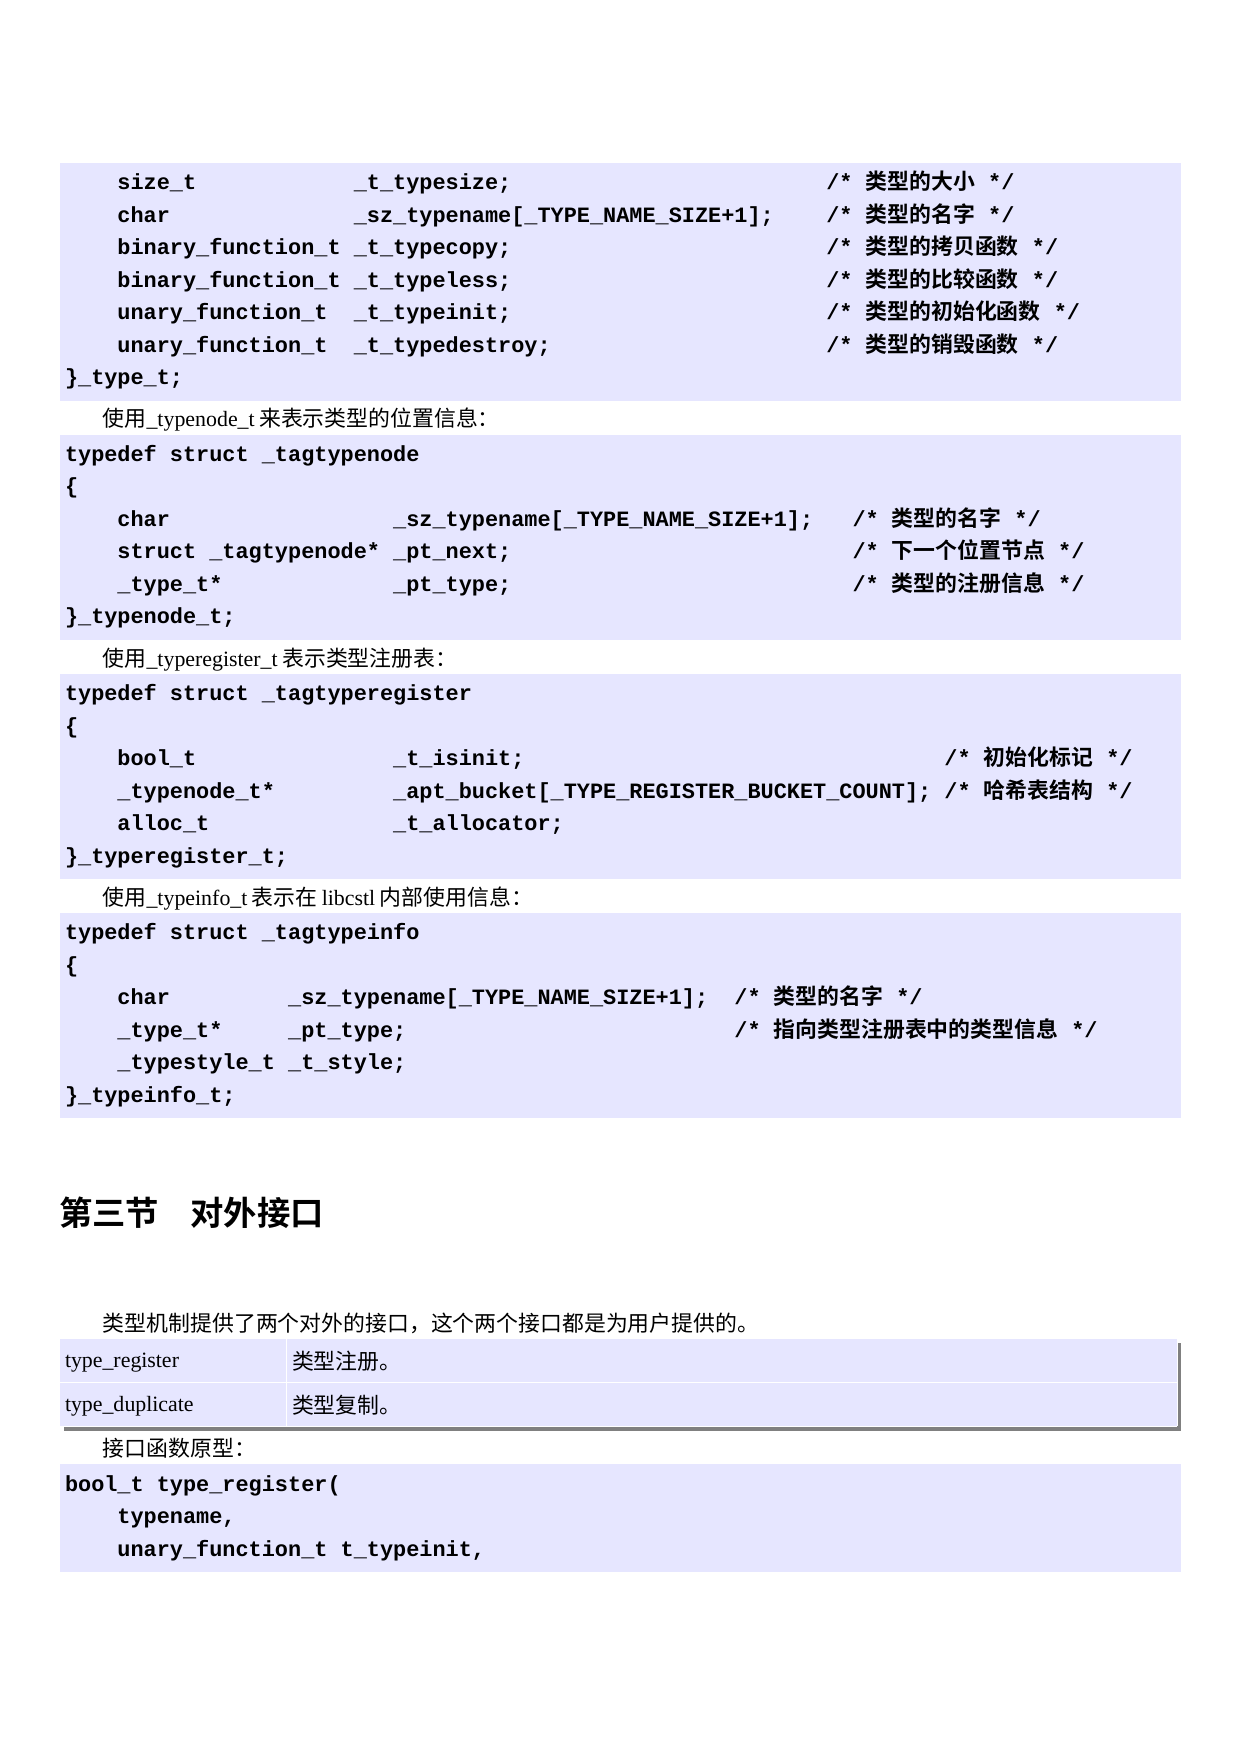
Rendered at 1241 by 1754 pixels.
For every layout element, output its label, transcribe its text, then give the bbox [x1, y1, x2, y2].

table_header typedef struct _tagtyperegister { bool_t _t_isinit; /* 初始化标记 */ _typenode_t* _apt_bucket[_TYPE_REGISTER_BUCKET_COUNT]; /* 哈希表结构 */ alloc_t _t_allocator; }_typeregister_t; [60, 674, 1181, 879]
text 使用_typeinfo_t表示在libcstl内部使用信息： [59, 880, 1181, 912]
text 使用_typeregister_t表示类型注册表： [59, 641, 1181, 673]
table_header type_register [60, 1339, 286, 1382]
table_header typedef struct _tagtypeinfo { char _sz_typename[_TYPE_NAME_SIZE+1]; /* 类型的名字 */ _type_t* _pt_type; /* 指向类型注册表中的类型信息 */ _typestyle_t _t_style; }_typeinfo_t; [60, 913, 1181, 1118]
table_header 类型注册。 [287, 1339, 1177, 1382]
table_cell 类型复制。 [287, 1383, 1177, 1426]
text 接口函数原型： [59, 1431, 1181, 1463]
table_header bool_t type_register( typename, unary_function_t t_typeinit, [60, 1464, 1181, 1572]
subtitle 对外接口 [59, 1178, 1181, 1243]
text 类型机制提供了两个对外的接口，这个两个接口都是为用户提供的。 [59, 1305, 1181, 1338]
table_header typedef struct _tagtypenode { char _sz_typename[_TYPE_NAME_SIZE+1]; /* 类型的名字 */ struct _tagtypenode* _pt_next; /* 下一个位置节点 */ _type_t* _pt_type; /* 类型的注册信息 */ }_typenode_t; [60, 435, 1181, 640]
text 使用_typenode_t来表示类型的位置信息： [59, 402, 1181, 433]
table_header size_t _t_typesize; /* 类型的大小 */ char _sz_typename[_TYPE_NAME_SIZE+1]; /* 类型的名字 */ binary_function_t _t_typecopy; /* 类型的拷贝函数 */ binary_function_t _t_typeless; /* 类型的比较函数 */ unary_function_t _t_typeinit; /* 类型的初始化函数 */ unary_function_t _t_typedestroy; /* 类型的销毁函数 */ }_type_t; [60, 163, 1181, 401]
table_cell type_duplicate [60, 1383, 286, 1426]
